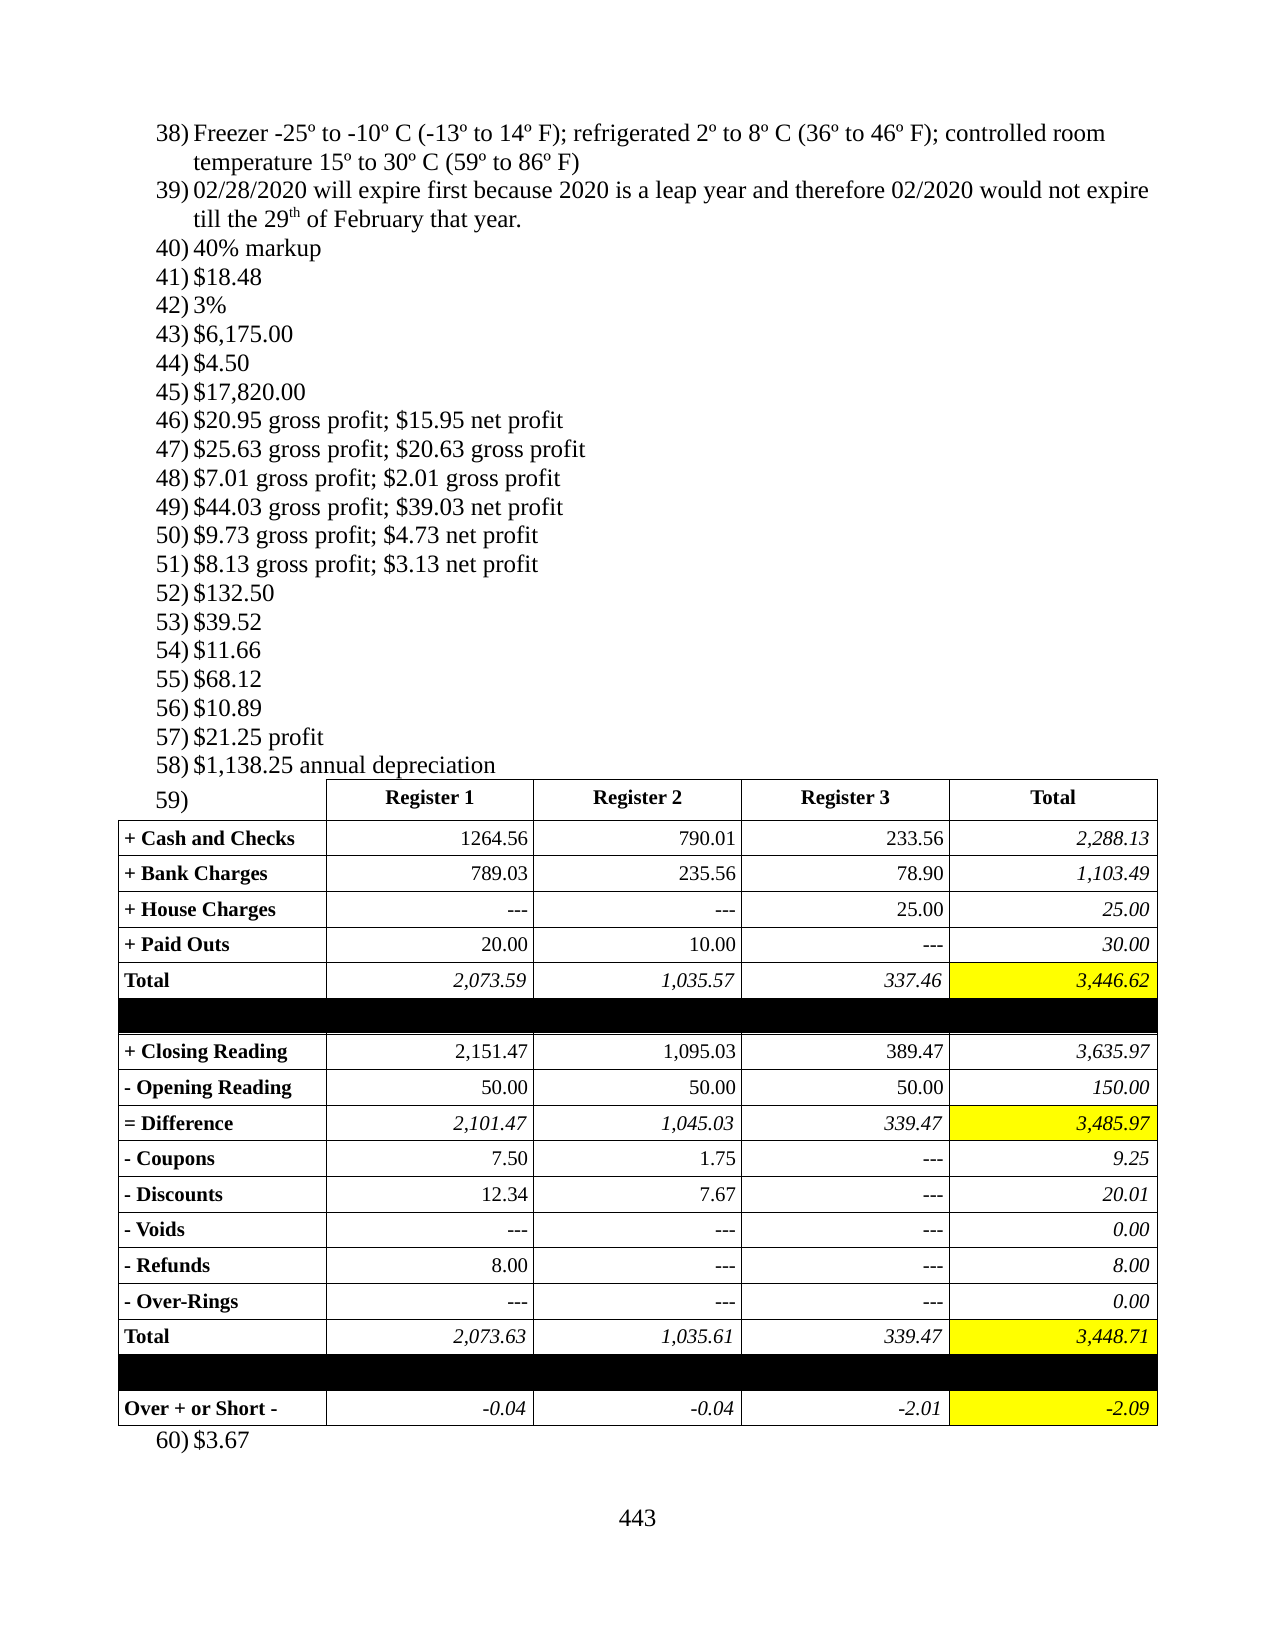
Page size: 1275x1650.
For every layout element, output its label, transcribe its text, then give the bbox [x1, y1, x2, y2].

list 3% [156, 291, 1157, 319]
table_cell 7.50 [327, 1141, 533, 1176]
table_cell 1,035.61 [534, 1320, 741, 1354]
table_cell 7.67 [534, 1177, 741, 1212]
table_header Register 1 [327, 780, 533, 820]
table_cell [327, 1355, 533, 1390]
table_cell 50.00 [534, 1070, 741, 1105]
table_cell [327, 999, 533, 1033]
table_cell 235.56 [534, 856, 741, 891]
table_cell 233.56 [742, 821, 949, 855]
list 02/28/2020 will expire first because 2020 is a leap year and therefore 02/2020 would not expire till the 29th of February that year. [156, 176, 1157, 233]
table_cell 337.46 [742, 963, 949, 998]
table_cell Total [119, 1320, 326, 1354]
list Freezer -25º to -10º C (-13º to 14º F); refrigerated 2º to 8º C (36º to 46º F); controlled room temperature 15º to 30º C (59º to 86º F) [156, 118, 1157, 176]
list $7.01 gross profit; $2.01 gross profit [156, 463, 1157, 492]
table_cell [534, 999, 741, 1033]
table_cell 3,485.97 [950, 1106, 1157, 1140]
table_cell 20.00 [327, 928, 533, 962]
table_cell 50.00 [742, 1070, 949, 1105]
table_cell - Discounts [119, 1177, 326, 1212]
table_cell [742, 999, 949, 1033]
table_cell - Refunds [119, 1248, 326, 1283]
table_cell [950, 1355, 1157, 1390]
table_header Total [950, 780, 1157, 820]
list $39.52 [156, 607, 1157, 636]
table_cell 8.00 [950, 1248, 1157, 1283]
list 40% markup [156, 233, 1157, 262]
table_cell --- [742, 928, 949, 962]
table_cell --- [534, 1248, 741, 1283]
table_cell + Closing Reading [119, 1035, 326, 1069]
table_cell 78.90 [742, 856, 949, 891]
table_cell 1264.56 [327, 821, 533, 855]
table_cell 3,635.97 [950, 1035, 1157, 1069]
table_cell 12.34 [327, 1177, 533, 1212]
table_cell + Paid Outs [119, 928, 326, 962]
table_header Register 2 [534, 780, 741, 820]
table_cell --- [327, 1284, 533, 1318]
table_cell 339.47 [742, 1320, 949, 1354]
list $11.66 [156, 636, 1157, 664]
table_cell - Voids [119, 1213, 326, 1247]
table_cell [119, 1355, 326, 1390]
list $3.67 [156, 1426, 1157, 1454]
table_cell 2,101.47 [327, 1106, 533, 1140]
table_cell -0.04 [327, 1391, 533, 1425]
table_cell 9.25 [950, 1141, 1157, 1176]
table_cell --- [327, 892, 533, 927]
list $10.89 [156, 693, 1157, 722]
list $8.13 gross profit; $3.13 net profit [156, 549, 1157, 578]
table_cell + Bank Charges [119, 856, 326, 891]
table_cell [950, 999, 1157, 1033]
table_cell 1,103.49 [950, 856, 1157, 891]
table_cell --- [742, 1284, 949, 1318]
table_cell 25.00 [950, 892, 1157, 927]
list $17,820.00 [156, 377, 1157, 406]
list $18.48 [156, 262, 1157, 291]
table_cell 10.00 [534, 928, 741, 962]
table_cell --- [534, 1213, 741, 1247]
table_cell 1,095.03 [534, 1035, 741, 1069]
table_cell + Cash and Checks [119, 821, 326, 855]
table_cell 1.75 [534, 1141, 741, 1176]
table_cell - Coupons [119, 1141, 326, 1176]
list $20.95 gross profit; $15.95 net profit [156, 406, 1157, 434]
list $4.50 [156, 348, 1157, 377]
table_cell 2,151.47 [327, 1035, 533, 1069]
table_cell 2,073.59 [327, 963, 533, 998]
table_cell Total [119, 963, 326, 998]
list $1,138.25 annual depreciation [156, 751, 1157, 779]
list $21.25 profit [156, 722, 1157, 751]
table_cell 8.00 [327, 1248, 533, 1283]
table_header 59) [118, 779, 326, 820]
list $25.63 gross profit; $20.63 gross profit [156, 434, 1157, 463]
table_cell [119, 999, 326, 1033]
list $44.03 gross profit; $39.03 net profit [156, 492, 1157, 521]
table_cell - Opening Reading [119, 1070, 326, 1105]
table_cell 790.01 [534, 821, 741, 855]
table_cell 0.00 [950, 1284, 1157, 1318]
table_cell [742, 1355, 949, 1390]
table_cell [534, 1355, 741, 1390]
table_cell -0.04 [534, 1391, 741, 1425]
table_cell 150.00 [950, 1070, 1157, 1105]
table_cell 2,073.63 [327, 1320, 533, 1354]
table_cell 1,045.03 [534, 1106, 741, 1140]
table_cell --- [742, 1213, 949, 1247]
table_cell 50.00 [327, 1070, 533, 1105]
table_cell 1,035.57 [534, 963, 741, 998]
table_cell --- [534, 892, 741, 927]
list $9.73 gross profit; $4.73 net profit [156, 521, 1157, 549]
table_cell 0.00 [950, 1213, 1157, 1247]
table_cell 789.03 [327, 856, 533, 891]
table_cell 30.00 [950, 928, 1157, 962]
table_cell -2.09 [950, 1391, 1157, 1425]
table_cell 339.47 [742, 1106, 949, 1140]
table_cell --- [534, 1284, 741, 1318]
list $68.12 [156, 664, 1157, 693]
table_cell --- [742, 1141, 949, 1176]
table_cell --- [742, 1177, 949, 1212]
table_cell 3,448.71 [950, 1320, 1157, 1354]
table_cell 3,446.62 [950, 963, 1157, 998]
table_cell + House Charges [119, 892, 326, 927]
table_cell 389.47 [742, 1035, 949, 1069]
list $6,175.00 [156, 319, 1157, 348]
table_cell 25.00 [742, 892, 949, 927]
table_cell -2.01 [742, 1391, 949, 1425]
table_header Register 3 [742, 780, 949, 820]
list $132.50 [156, 578, 1157, 607]
table_cell = Difference [119, 1106, 326, 1140]
table_cell 2,288.13 [950, 821, 1157, 855]
table_cell --- [742, 1248, 949, 1283]
table_cell 20.01 [950, 1177, 1157, 1212]
table_cell --- [327, 1213, 533, 1247]
table_cell Over + or Short - [119, 1391, 326, 1425]
table_cell - Over-Rings [119, 1284, 326, 1318]
